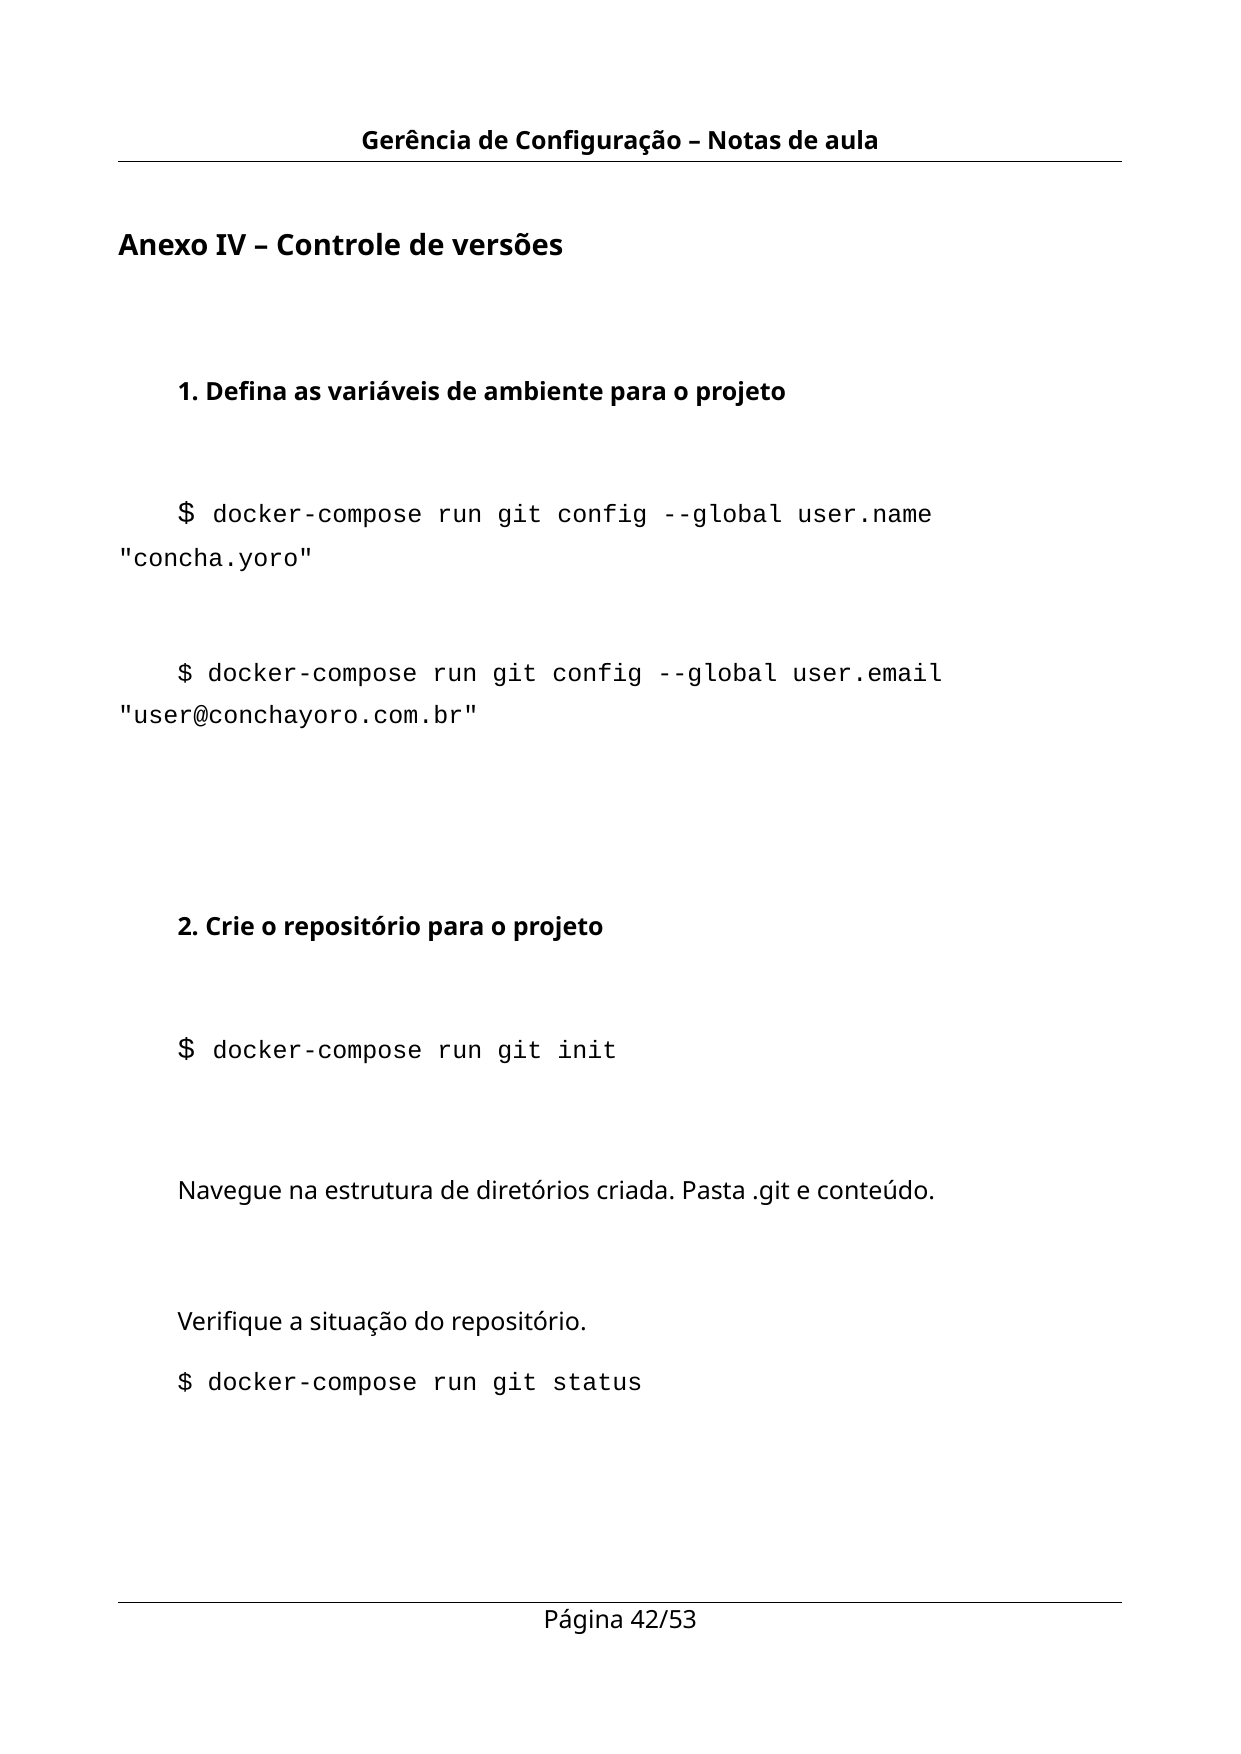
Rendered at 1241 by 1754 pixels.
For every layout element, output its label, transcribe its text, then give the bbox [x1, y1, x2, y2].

text Verifique a situação do repositório. [118, 1304, 1122, 1338]
text $ docker-compose run git status [118, 1370, 1122, 1398]
text $ docker-compose run git config --global user.email "user@conchayoro.com.br" [118, 660, 1122, 731]
text 1. Defina as variáveis de ambiente para o projeto [118, 373, 1122, 407]
text $ docker-compose run git init [118, 1034, 1122, 1067]
text $ docker-compose run git config --global user.name "concha.yoro" [118, 498, 1122, 574]
subtitle Anexo IV – Controle de versões [118, 224, 1122, 264]
text Navegue na estrutura de diretórios criada. Pasta .git e conteúdo. [118, 1172, 1122, 1206]
text 2. Crie o repositório para o projeto [118, 908, 1122, 943]
